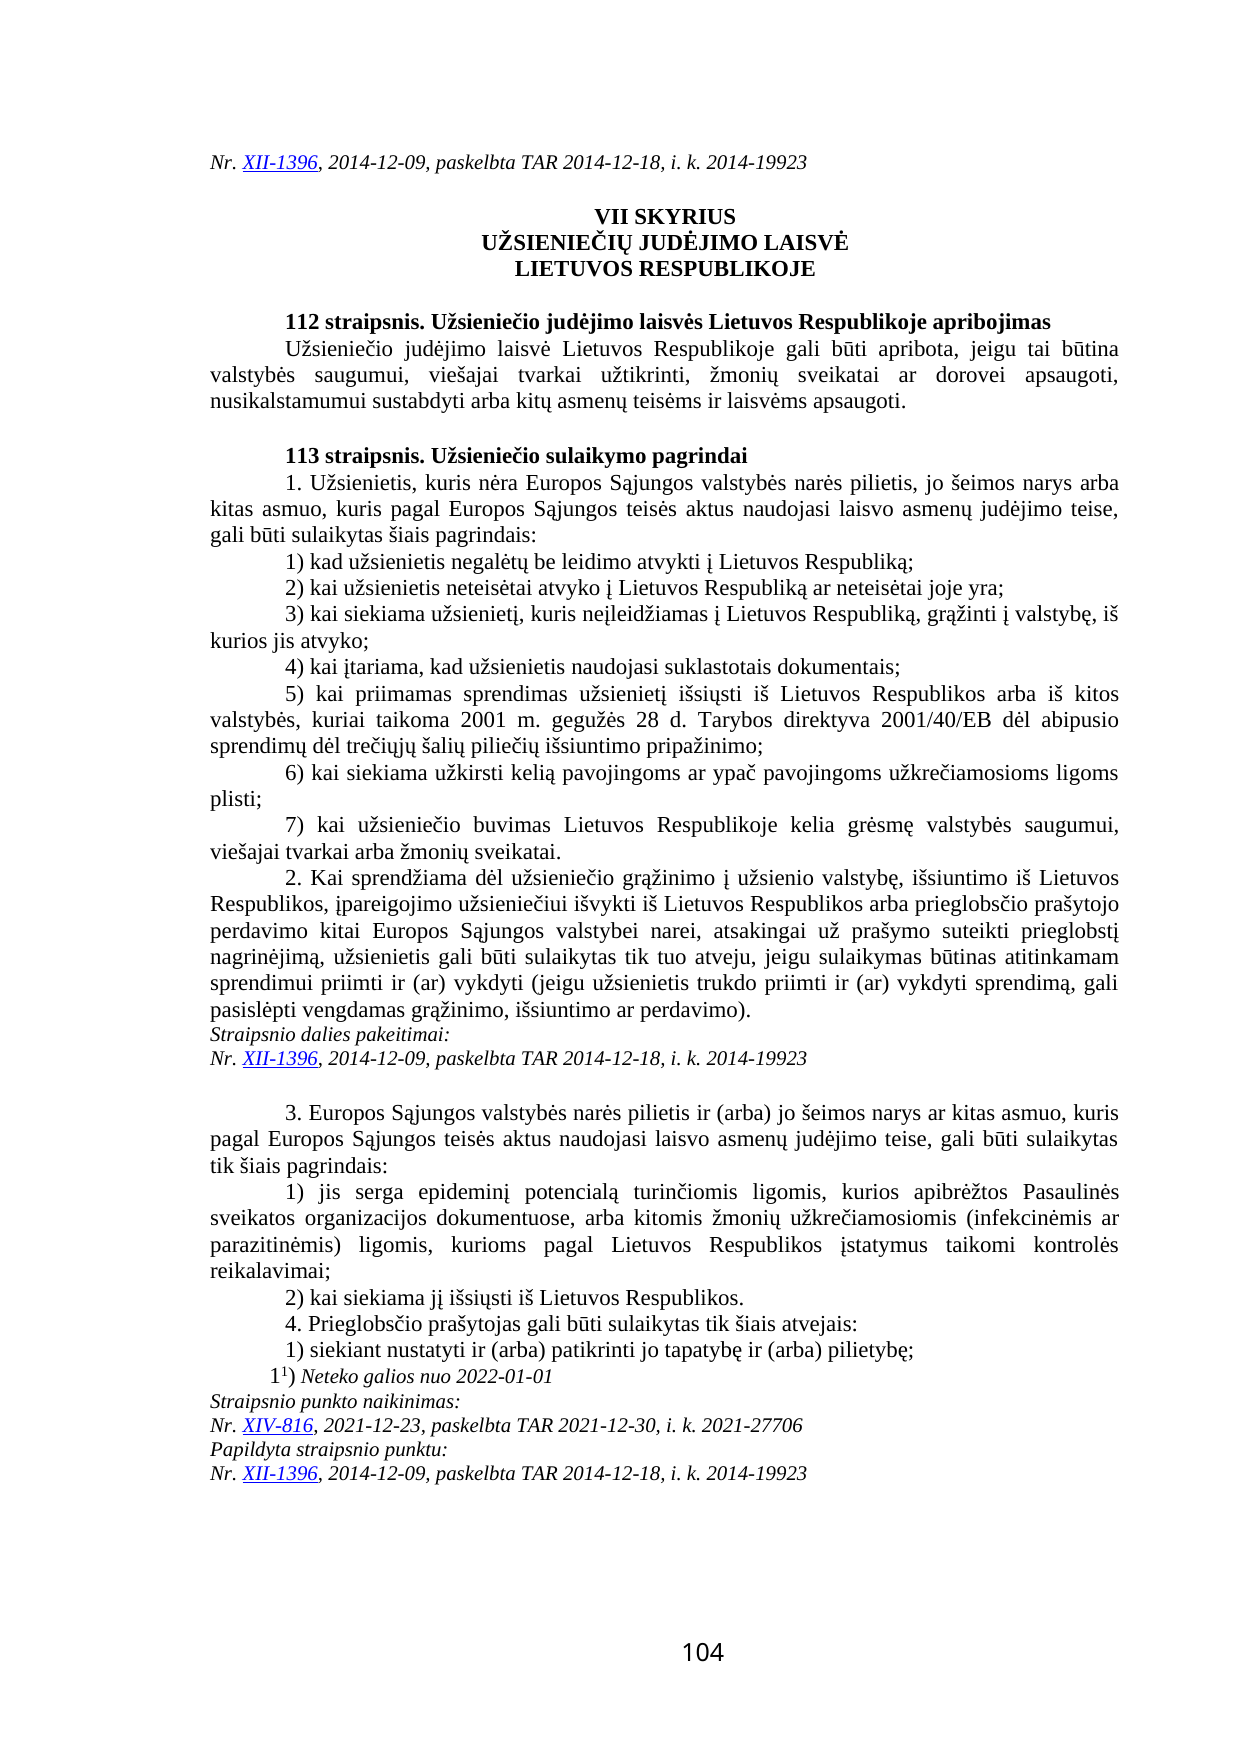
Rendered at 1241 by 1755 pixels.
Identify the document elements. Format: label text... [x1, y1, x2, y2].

text 5) kai priimamas sprendimas užsienietį išsiųsti iš Lietuvos Respublikos arba iš kitos valstybės, kuriai taikoma 2001 m. gegužės 28 d. Tarybos direktyva 2001/40/EB dėl abipusio sprendimų dėl trečiųjų šalių piliečių išsiuntimo pripažinimo; [210, 679, 1120, 759]
text Užsieniečio judėjimo laisvė Lietuvos Respublikoje gali būti apribota, jeigu tai būtina valstybės saugumui, viešajai tvarkai užtikrinti, žmonių sveikatai ar dorovei apsaugoti, nusikalstamumui sustabdyti arba kitų asmenų teisėms ir laisvėms apsaugoti. [210, 334, 1120, 414]
text 7) kai užsieniečio buvimas Lietuvos Respublikoje kelia grėsmę valstybės saugumui, viešajai tvarkai arba žmonių sveikatai. [210, 811, 1120, 864]
text 6) kai siekiama užkirsti kelią pavojingoms ar ypač pavojingoms užkrečiamosioms ligoms plisti; [210, 759, 1120, 811]
text Nr. XIV-816, 2021-12-23, paskelbta TAR 2021-12-30, i. k. 2021-27706 [210, 1413, 1120, 1437]
text 3) kai siekiama užsienietį, kuris neįleidžiamas į Lietuvos Respubliką, grąžinti į valstybę, iš kurios jis atvyko; [210, 601, 1120, 653]
text 1) siekiant nustatyti ir (arba) patikrinti jo tapatybę ir (arba) pilietybę; [210, 1336, 1120, 1363]
text 1) jis serga epideminį potencialą turinčiomis ligomis, kurios apibrėžtos Pasaulinės sveikatos organizacijos dokumentuose, arba kitomis žmonių užkrečiamosiomis (infekcinėmis ar parazitinėmis) ligomis, kurioms pagal Lietuvos Respublikos įstatymus taikomi kontrolės reikalavimai; [210, 1178, 1120, 1283]
text LIETUVOS RESPUBLIKOJE [210, 256, 1120, 282]
text 11) Neteko galios nuo 2022-01-01 [210, 1363, 1120, 1389]
text 112 straipsnis. Užsieniečio judėjimo laisvės Lietuvos Respublikoje apribojimas [285, 308, 1120, 334]
text UŽSIENIEČIŲ JUDĖJIMO LAISVĖ [210, 229, 1120, 256]
text Straipsnio dalies pakeitimai: [210, 1022, 1120, 1046]
text 1. Užsienietis, kuris nėra Europos Sąjungos valstybės narės pilietis, jo šeimos narys arba kitas asmuo, kuris pagal Europos Sąjungos teisės aktus naudojasi laisvo asmenų judėjimo teise, gali būti sulaikytas šiais pagrindais: [210, 469, 1120, 548]
text 2. Kai sprendžiama dėl užsieniečio grąžinimo į užsienio valstybę, išsiuntimo iš Lietuvos Respublikos, įpareigojimo užsieniečiui išvykti iš Lietuvos Respublikos arba prieglobsčio prašytojo perdavimo kitai Europos Sąjungos valstybei narei, atsakingai už prašymo suteikti prieglobstį nagrinėjimą, užsienietis gali būti sulaikytas tik tuo atveju, jeigu sulaikymas būtinas atitinkamam sprendimui priimti ir (ar) vykdyti (jeigu užsienietis trukdo priimti ir (ar) vykdyti sprendimą, gali pasislėpti vengdamas grąžinimo, išsiuntimo ar perdavimo). [210, 864, 1120, 1022]
text 113 straipsnis. Užsieniečio sulaikymo pagrindai [210, 442, 1120, 469]
text Papildyta straipsnio punktu: [210, 1437, 1120, 1461]
text Nr. XII-1396, 2014-12-09, paskelbta TAR 2014-12-18, i. k. 2014-19923 [210, 1046, 1120, 1070]
text Nr. XII-1396, 2014-12-09, paskelbta TAR 2014-12-18, i. k. 2014-19923 [210, 150, 1120, 174]
text 1) kad užsienietis negalėtų be leidimo atvykti į Lietuvos Respubliką; [210, 548, 1120, 574]
text 4) kai įtariama, kad užsienietis naudojasi suklastotais dokumentais; [210, 653, 1120, 679]
text VII SKYRIUS [210, 203, 1120, 229]
text Nr. XII-1396, 2014-12-09, paskelbta TAR 2014-12-18, i. k. 2014-19923 [210, 1461, 1120, 1485]
text Straipsnio punkto naikinimas: [210, 1389, 1120, 1413]
text 3. Europos Sąjungos valstybės narės pilietis ir (arba) jo šeimos narys ar kitas asmuo, kuris pagal Europos Sąjungos teisės aktus naudojasi laisvo asmenų judėjimo teise, gali būti sulaikytas tik šiais pagrindais: [210, 1099, 1120, 1178]
text 4. Prieglobsčio prašytojas gali būti sulaikytas tik šiais atvejais: [210, 1310, 1120, 1336]
text 2) kai siekiama jį išsiųsti iš Lietuvos Respublikos. [210, 1283, 1120, 1310]
text 2) kai užsienietis neteisėtai atvyko į Lietuvos Respubliką ar neteisėtai joje yra; [210, 574, 1120, 601]
